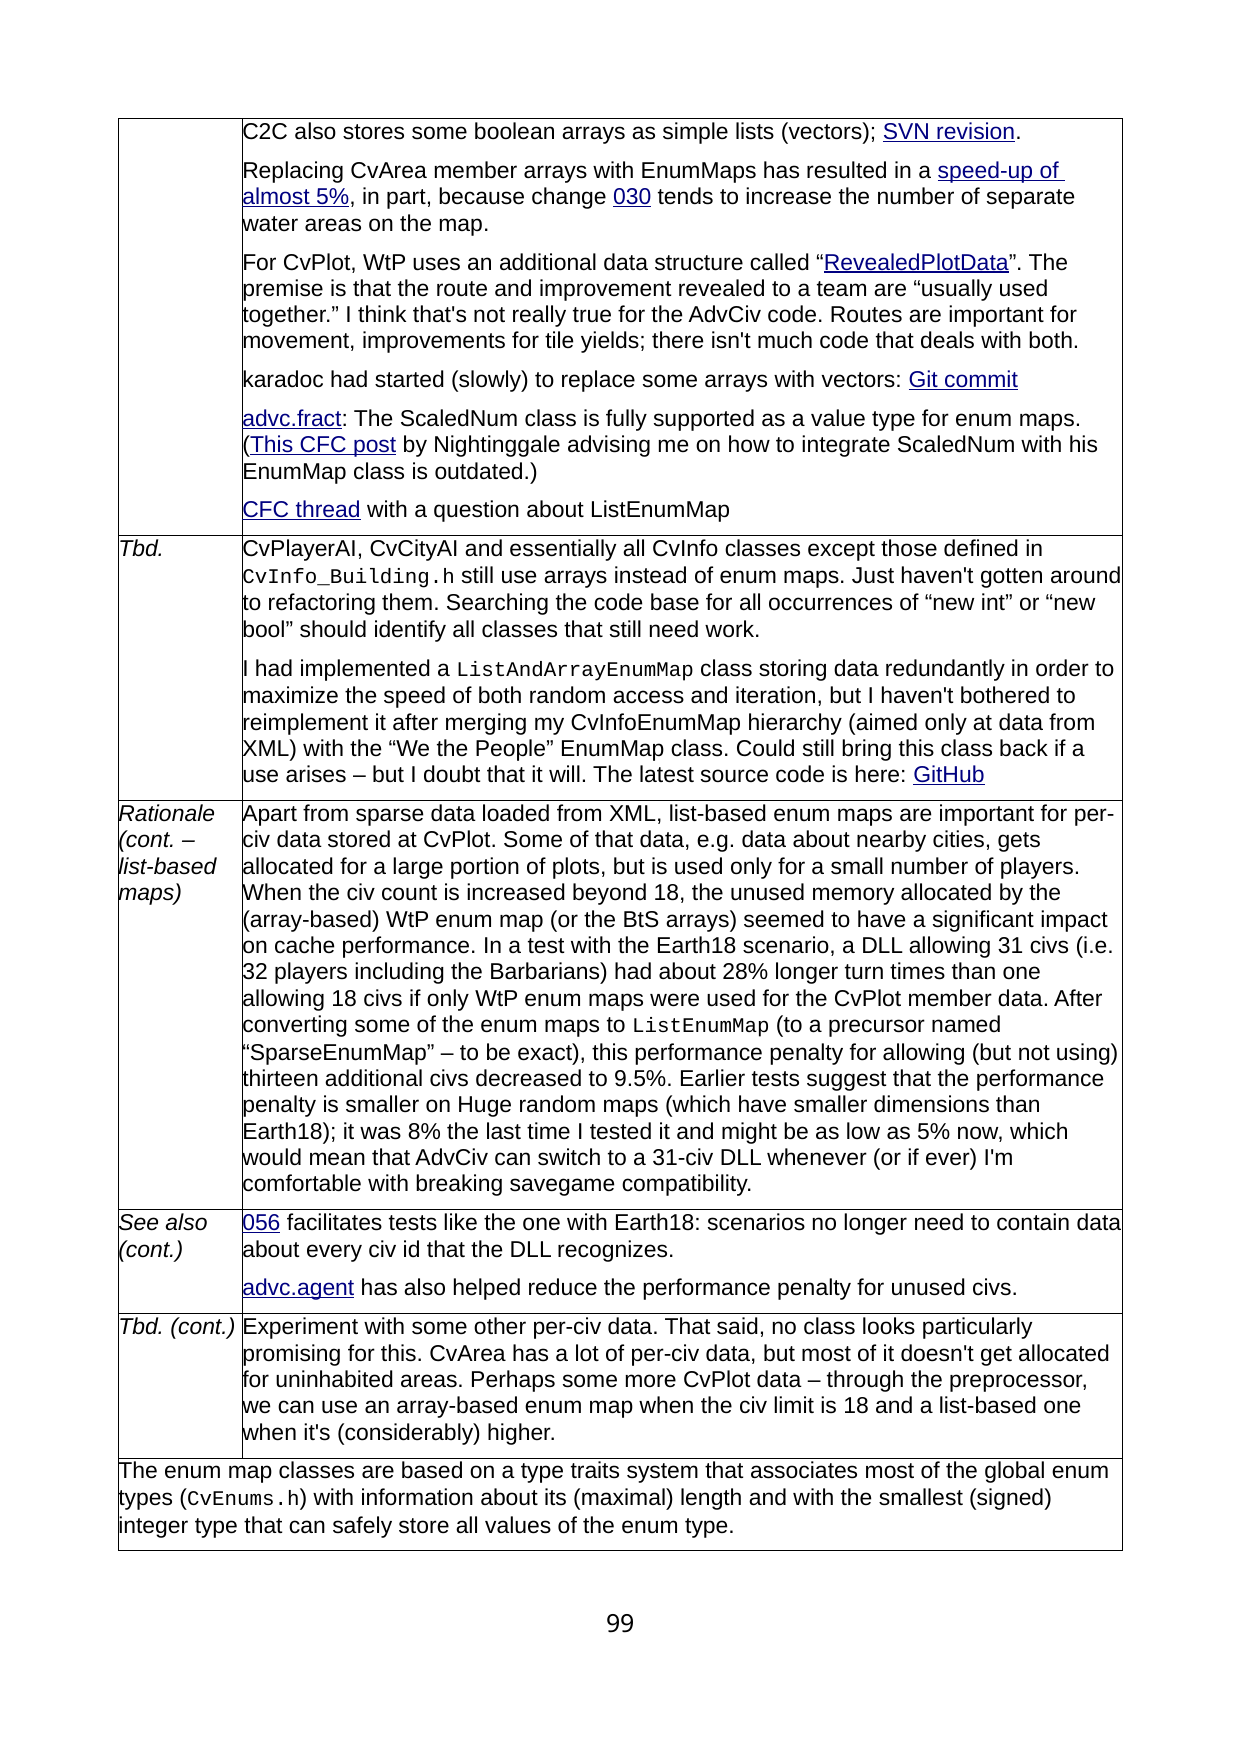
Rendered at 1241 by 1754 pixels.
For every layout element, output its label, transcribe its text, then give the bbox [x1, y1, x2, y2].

table_cell The enum map classes are based on a type traits system that associates most of the global enum types (CvEnums.h) with information about its (maximal) length and with the smallest (signed) integer type that can safely store all values of the enum type. [119, 1459, 1122, 1550]
table_cell C2C also stores some boolean arrays as simple lists (vectors); SVN revision. Replacing CvArea member arrays with EnumMaps has resulted in a speed-up of almost 5%, in part, because change 030 tends to increase the number of separate water areas on the map. For CvPlot, WtP uses an additional data structure called “RevealedPlotData”. The premise is that the route and improvement revealed to a team are “usually used together.” I think that's not really true for the AdvCiv code. Routes are important for movement, improvements for tile yields; there isn't much code that deals with both. karadoc had started (slowly) to replace some arrays with vectors: Git commit advc.fract: The ScaledNum class is fully supported as a value type for enum maps. (This CFC post by Nightinggale advising me on how to integrate ScaledNum with his EnumMap class is outdated.) CFC thread with a question about ListEnumMap [243, 119, 1122, 535]
table_cell CvPlayerAI, CvCityAI and essentially all CvInfo classes except those defined in CvInfo_Building.h still use arrays instead of enum maps. Just haven't gotten around to refactoring them. Searching the code base for all occurrences of “new int” or “new bool” should identify all classes that still need work. I had implemented a ListAndArrayEnumMap class storing data redundantly in order to maximize the speed of both random access and iteration, but I haven't bothered to reimplement it after merging my CvInfoEnumMap hierarchy (aimed only at data from XML) with the “We the People” EnumMap class. Could still bring this class back if a use arises – but I doubt that it will. The latest source code is here: GitHub [243, 536, 1122, 800]
table_cell [119, 119, 242, 535]
table_cell Tbd. [119, 536, 242, 800]
table_cell See also (cont.) [119, 1210, 242, 1313]
table_cell Tbd. (cont.) [119, 1314, 242, 1457]
table_cell Rationale (cont. – list-based maps) [119, 801, 242, 1209]
table_cell 056 facilitates tests like the one with Earth18: scenarios no longer need to contain data about every civ id that the DLL recognizes. advc.agent has also helped reduce the performance penalty for unused civs. [243, 1210, 1122, 1313]
table_cell Apart from sparse data loaded from XML, list-based enum maps are important for per-civ data stored at CvPlot. Some of that data, e.g. data about nearby cities, gets allocated for a large portion of plots, but is used only for a small number of players. When the civ count is increased beyond 18, the unused memory allocated by the (array-based) WtP enum map (or the BtS arrays) seemed to have a significant impact on cache performance. In a test with the Earth18 scenario, a DLL allowing 31 civs (i.e. 32 players including the Barbarians) had about 28% longer turn times than one allowing 18 civs if only WtP enum maps were used for the CvPlot member data. After converting some of the enum maps to ListEnumMap (to a precursor named “SparseEnumMap” – to be exact), this performance penalty for allowing (but not using) thirteen additional civs decreased to 9.5%. Earlier tests suggest that the performance penalty is smaller on Huge random maps (which have smaller dimensions than Earth18); it was 8% the last time I tested it and might be as low as 5% now, which would mean that AdvCiv can switch to a 31-civ DLL whenever (or if ever) I'm comfortable with breaking savegame compatibility. [243, 801, 1122, 1209]
table_cell Experiment with some other per-civ data. That said, no class looks particularly promising for this. CvArea has a lot of per-civ data, but most of it doesn't get allocated for uninhabited areas. Perhaps some more CvPlot data – through the preprocessor, we can use an array-based enum map when the civ limit is 18 and a list-based one when it's (considerably) higher. [243, 1314, 1122, 1457]
